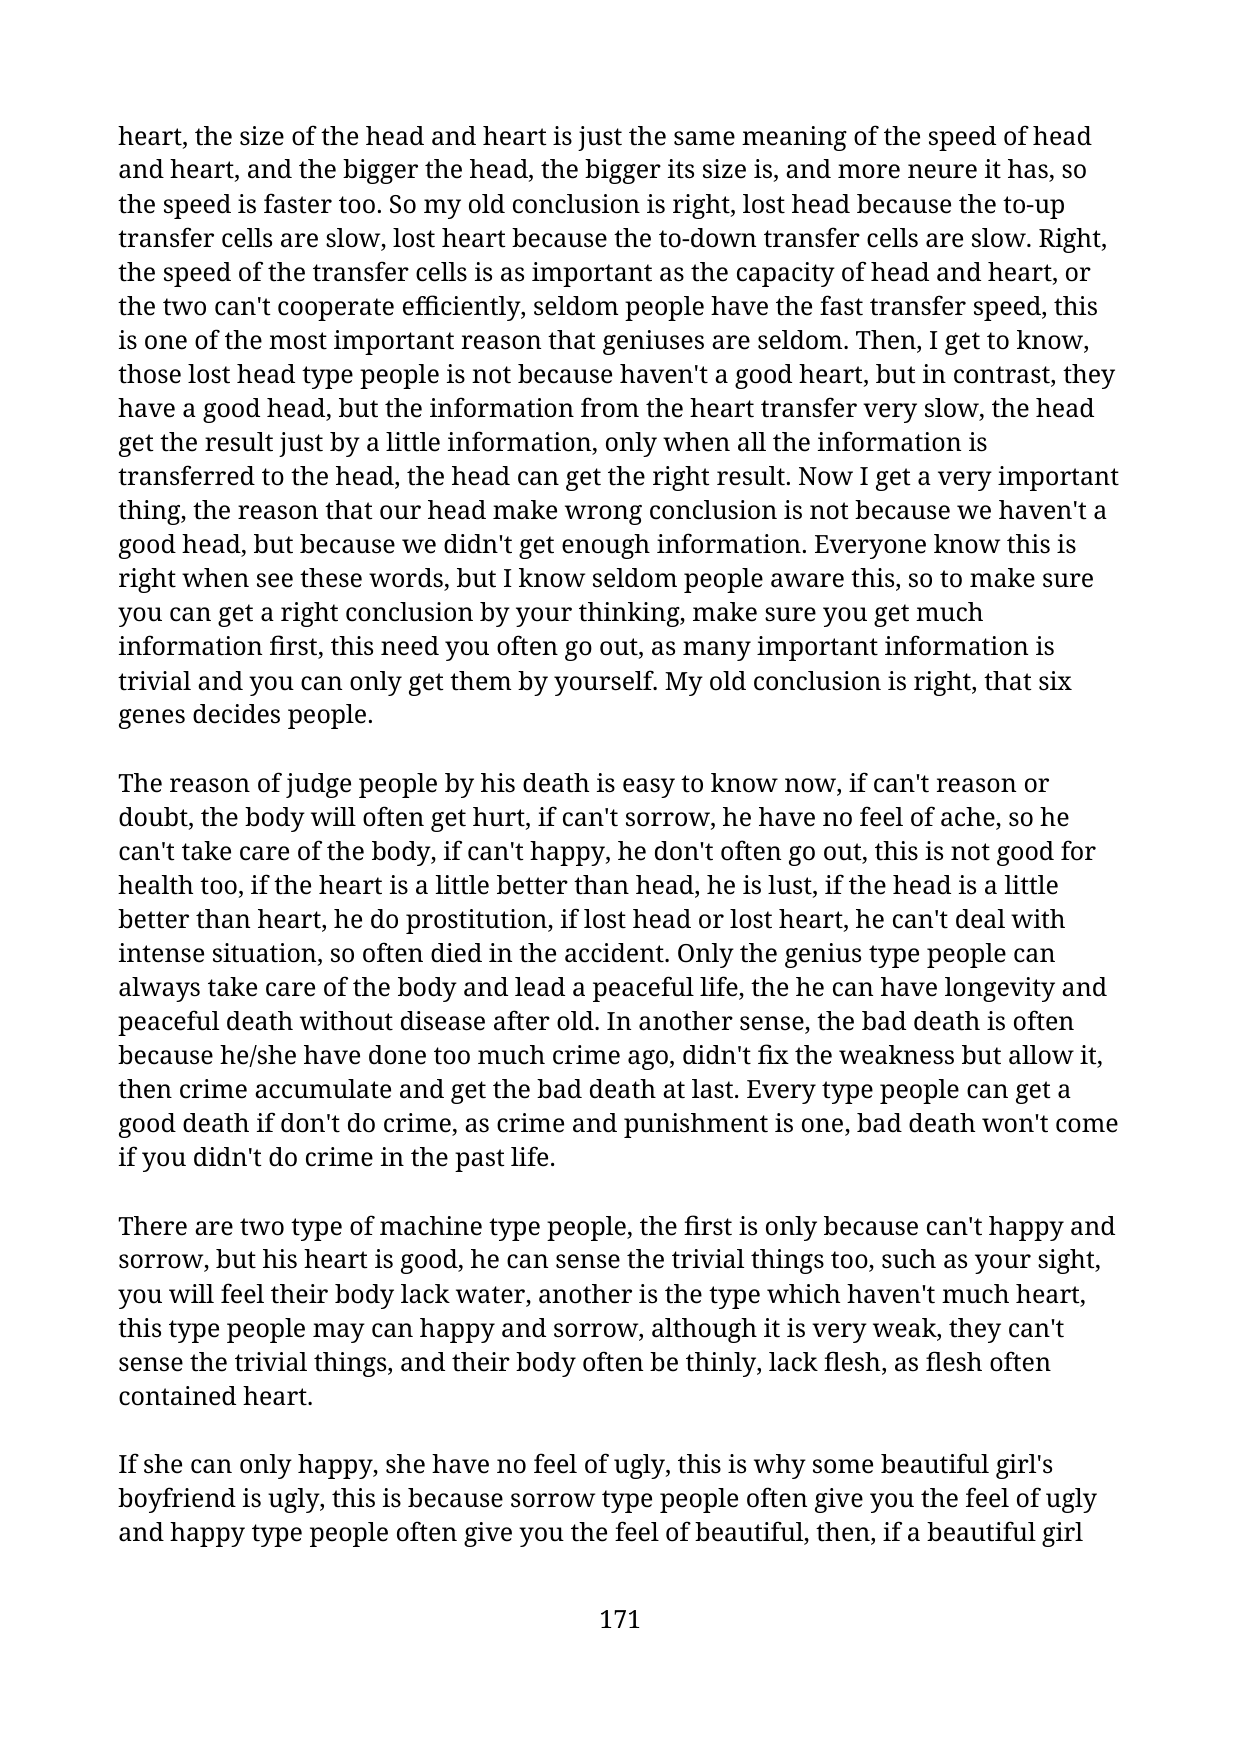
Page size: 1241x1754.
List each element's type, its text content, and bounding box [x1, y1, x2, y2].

text The reason of judge people by his death is easy to know now, if can't reason or doubt, the body will often get hurt, if can't sorrow, he have no feel of ache, so he can't take care of the body, if can't happy, he don't often go out, this is not good for health too, if the heart is a little better than head, he is lust, if the head is a little better than heart, he do prostitution, if lost head or lost heart, he can't deal with intense situation, so often died in the accident. Only the genius type people can always take care of the body and lead a peaceful life, the he can have longevity and peaceful death without disease after old. In another sense, the bad death is often because he/she have done too much crime ago, didn't fix the weakness but allow it, then crime accumulate and get the bad death at last. Every type people can get a good death if don't do crime, as crime and punishment is one, bad death won't come if you didn't do crime in the past life. [118, 765, 1122, 1174]
text There are two type of machine type people, the first is only because can't happy and sorrow, but his heart is good, he can sense the trivial things too, such as your sight, you will feel their body lack water, another is the type which haven't much heart, this type people may can happy and sorrow, although it is very weak, they can't sense the trivial things, and their body often be thinly, lack flesh, as flesh often contained heart. [118, 1208, 1122, 1412]
text If she can only happy, she have no feel of ugly, this is why some beautiful girl's boyfriend is ugly, this is because sorrow type people often give you the feel of ugly and happy type people often give you the feel of beautiful, then, if a beautiful girl [118, 1447, 1122, 1549]
text heart, the size of the head and heart is just the same meaning of the speed of head and heart, and the bigger the head, the bigger its size is, and more neure it has, so the speed is faster too. So my old conclusion is right, lost head because the to-up transfer cells are slow, lost heart because the to-down transfer cells are slow. Right, the speed of the transfer cells is as important as the capacity of head and heart, or the two can't cooperate efficiently, seldom people have the fast transfer speed, this is one of the most important reason that geniuses are seldom. Then, I get to know, those lost head type people is not because haven't a good heart, but in contrast, they have a good head, but the information from the heart transfer very slow, the head get the result just by a little information, only when all the information is transferred to the head, the head can get the right result. Now I get a very important thing, the reason that our head make wrong conclusion is not because we haven't a good head, but because we didn't get enough information. Everyone know this is right when see these words, but I know seldom people aware this, so to make sure you can get a right conclusion by your thinking, make sure you get much information first, this need you often go out, as many important information is trivial and you can only get them by yourself. My old conclusion is right, that six genes decides people. [118, 118, 1122, 731]
